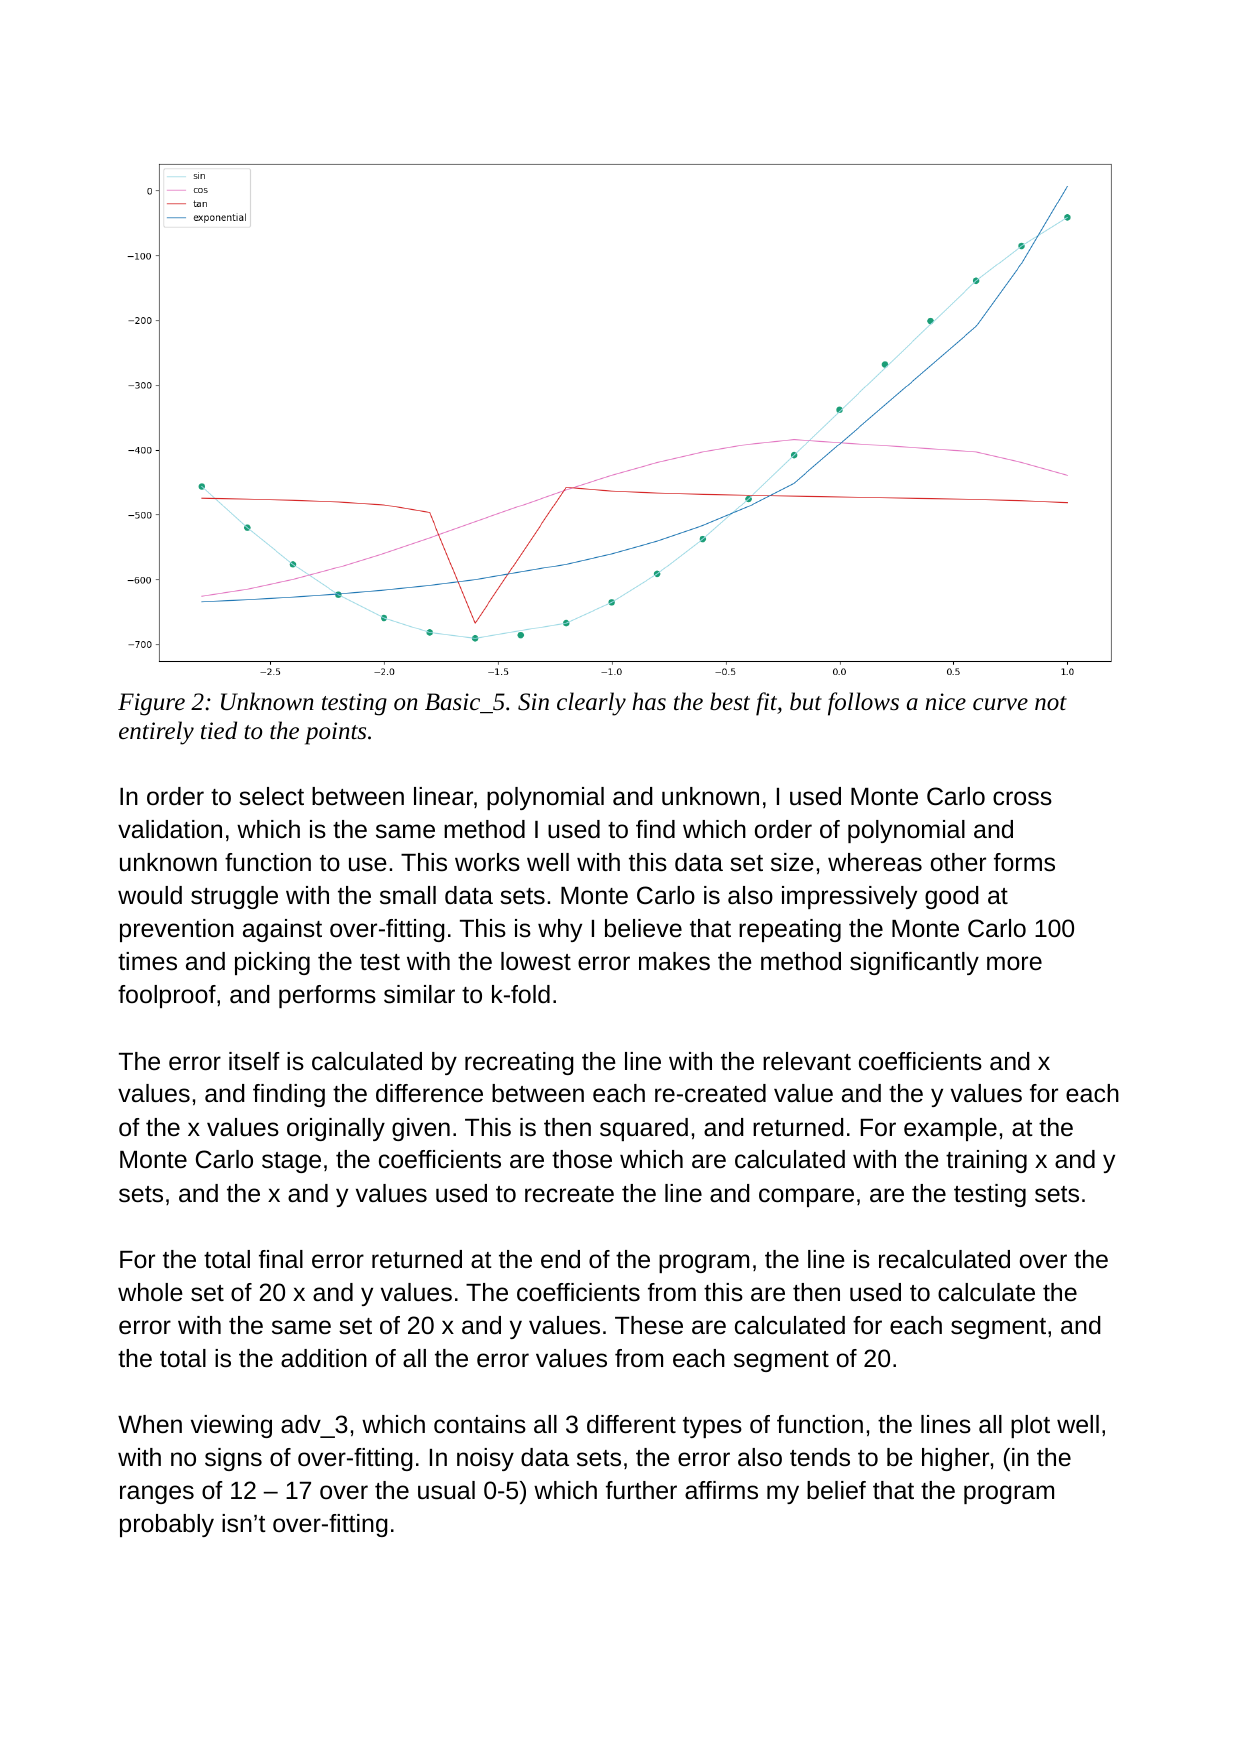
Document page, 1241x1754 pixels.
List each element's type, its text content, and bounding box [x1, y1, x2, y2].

text In order to select between linear, polynomial and unknown, I used Monte Carlo cross validation, which is the same method I used to find which order of polynomial and unknown function to use. This works well with this data set size, whereas other forms would struggle with the small data sets. Monte Carlo is also impressively good at prevention against over-fitting. This is why I believe that repeating the Monte Carlo 100 times and picking the test with the lowest error makes the method significantly more foolproof, and performs similar to k-fold. [118, 782, 1123, 1009]
text The error itself is calculated by recreating the line with the relevant coefficients and x values, and finding the difference between each re-created value and the y values for each of the x values originally given. This is then squared, and returned. For example, at the Monte Carlo stage, the coefficients are those which are calculated with the training x and y sets, and the x and y values used to recreate the line and compare, are the testing sets. [118, 1046, 1123, 1207]
text For the total final error returned at the end of the program, the line is recalculated over the whole set of 20 x and y values. The coefficients from this are then used to calculate the error with the same set of 20 x and y values. These are calculated for each segment, and the total is the addition of all the error values from each segment of 20. [118, 1244, 1123, 1372]
text When viewing adv_3, which contains all 3 different types of function, the lines all plot well, with no signs of over-fitting. In noisy data sets, the error also tends to be higher, (in the ranges of 12 – 17 over the usual 0-5) which further affirms my belief that the program probably isn’t over-fitting. [118, 1410, 1123, 1537]
picture [118, 143, 1123, 688]
text Figure 2: Unknown testing on Basic_5. Sin clearly has the best fit, but follows a nice curve not entirely tied to the points. [118, 688, 1123, 745]
